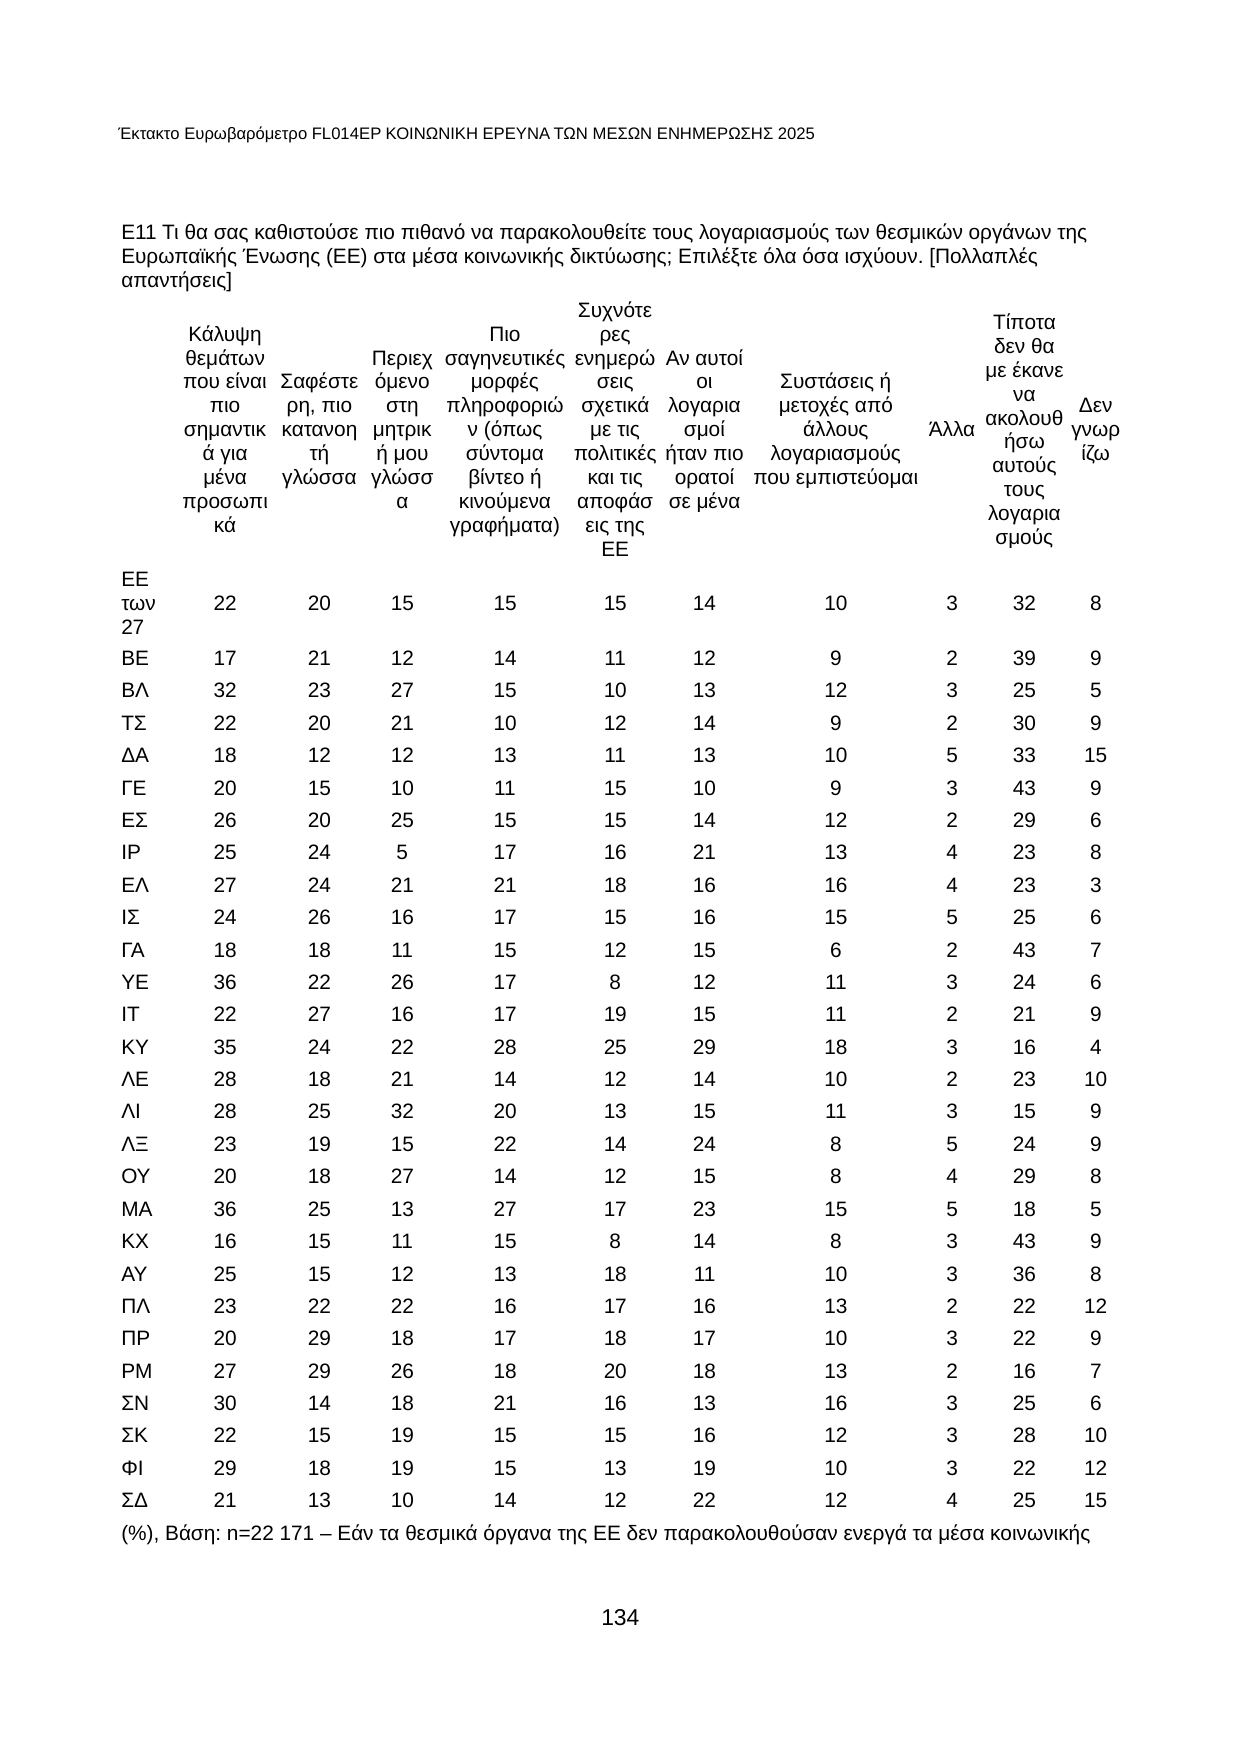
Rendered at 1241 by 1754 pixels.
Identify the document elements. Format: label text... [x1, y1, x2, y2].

table_cell 18 [570, 869, 660, 901]
table_cell 39 [980, 642, 1068, 674]
table_cell 15 [570, 901, 660, 933]
table_cell 14 [570, 1128, 660, 1160]
table_cell 3 [1068, 869, 1123, 901]
table_cell 16 [660, 901, 748, 933]
table_cell 22 [364, 1030, 440, 1063]
table_cell 5 [364, 836, 440, 868]
table_cell Άλλα [923, 295, 980, 564]
table_cell 5 [1068, 1193, 1123, 1225]
table_cell 22 [175, 1419, 274, 1452]
table_cell 15 [440, 933, 569, 966]
table_cell 3 [923, 1030, 980, 1063]
table_cell 17 [440, 1322, 569, 1354]
table_cell 20 [570, 1354, 660, 1387]
table_cell 6 [1068, 901, 1123, 933]
table_cell 17 [175, 642, 274, 674]
table_cell 12 [570, 933, 660, 966]
table_cell 3 [923, 564, 980, 642]
table_cell 18 [274, 1160, 364, 1192]
table_cell 13 [440, 1257, 569, 1289]
table_cell 25 [274, 1193, 364, 1225]
table_cell 10 [570, 674, 660, 706]
table_cell ΓΑ [118, 933, 175, 966]
table_cell 19 [364, 1419, 440, 1452]
table_cell 12 [570, 1484, 660, 1516]
table_cell 12 [748, 674, 923, 706]
table_cell 15 [440, 564, 569, 642]
table_cell 13 [748, 1354, 923, 1387]
table_cell 15 [274, 771, 364, 804]
table_cell 2 [923, 1354, 980, 1387]
table_cell 36 [175, 966, 274, 998]
table_cell 18 [175, 739, 274, 771]
table_cell 33 [980, 739, 1068, 771]
table_cell 18 [175, 933, 274, 966]
table_cell 23 [274, 674, 364, 706]
table_cell 18 [274, 1063, 364, 1095]
table_cell 10 [748, 1063, 923, 1095]
table_cell 10 [1068, 1419, 1123, 1452]
table_cell 24 [660, 1128, 748, 1160]
table_cell 18 [440, 1354, 569, 1387]
table_cell 3 [923, 1257, 980, 1289]
table_header Ε11 Τι θα σας καθιστούσε πιο πιθανό να παρακολουθείτε τους λογαριασμούς των θεσμικών οργάνων της Ευρωπαϊκής Ένωσης (ΕΕ) στα μέσα κοινωνικής δικτύωσης; Επιλέξτε όλα όσα ισχύουν. [Πολλαπλές απαντήσεις] [118, 217, 1123, 294]
table_cell 23 [660, 1193, 748, 1225]
table_cell 8 [748, 1128, 923, 1160]
table_cell 15 [274, 1257, 364, 1289]
table_cell 11 [748, 998, 923, 1030]
table_cell 13 [660, 674, 748, 706]
table_cell ΦΙ [118, 1452, 175, 1484]
table_cell 25 [980, 674, 1068, 706]
table_cell 5 [923, 1193, 980, 1225]
table_cell 11 [570, 642, 660, 674]
table_cell 17 [570, 1193, 660, 1225]
table_cell 20 [440, 1095, 569, 1128]
table_cell 9 [748, 642, 923, 674]
table_cell 21 [980, 998, 1068, 1030]
table_cell 16 [660, 1290, 748, 1322]
table_cell ΓΕ [118, 771, 175, 804]
table_cell 15 [440, 804, 569, 836]
table_cell 11 [440, 771, 569, 804]
table_cell 16 [364, 901, 440, 933]
table_cell 6 [1068, 966, 1123, 998]
table_cell 3 [923, 1387, 980, 1419]
table_cell 10 [748, 1452, 923, 1484]
table_cell 20 [274, 804, 364, 836]
table_cell 10 [1068, 1063, 1123, 1095]
table_cell 23 [980, 836, 1068, 868]
table_cell 2 [923, 933, 980, 966]
table_cell 36 [175, 1193, 274, 1225]
table_cell 14 [440, 1063, 569, 1095]
table_cell 12 [748, 1419, 923, 1452]
table_cell Αν αυτοί οι λογαριασμοί ήταν πιο ορατοί σε μένα [660, 295, 748, 564]
table_cell ΟΥ [118, 1160, 175, 1192]
table_cell 7 [1068, 1354, 1123, 1387]
table_cell 14 [274, 1387, 364, 1419]
table_cell 23 [175, 1290, 274, 1322]
table_cell 15 [748, 901, 923, 933]
table_cell Πιο σαγηνευτικές μορφές πληροφοριών (όπως σύντομα βίντεο ή κινούμενα γραφήματα) [440, 295, 569, 564]
table_cell ΑΥ [118, 1257, 175, 1289]
table_cell 16 [980, 1354, 1068, 1387]
table_cell 17 [440, 836, 569, 868]
table_cell 25 [274, 1095, 364, 1128]
table_cell 32 [175, 674, 274, 706]
table_cell 15 [440, 1452, 569, 1484]
table_cell 22 [980, 1322, 1068, 1354]
table_cell ΣΔ [118, 1484, 175, 1516]
table_cell 3 [923, 771, 980, 804]
table_cell 20 [274, 706, 364, 739]
table_cell 9 [748, 771, 923, 804]
table_cell 17 [440, 966, 569, 998]
table_cell 13 [570, 1095, 660, 1128]
table_cell 25 [570, 1030, 660, 1063]
table_cell 32 [364, 1095, 440, 1128]
table_cell 15 [1068, 1484, 1123, 1516]
table_cell 28 [175, 1095, 274, 1128]
table_cell 10 [748, 564, 923, 642]
table_cell 19 [274, 1128, 364, 1160]
table_cell 16 [748, 869, 923, 901]
table_cell 21 [274, 642, 364, 674]
table_cell 21 [175, 1484, 274, 1516]
table_cell 19 [364, 1452, 440, 1484]
table_cell 28 [175, 1063, 274, 1095]
table_cell 25 [175, 1257, 274, 1289]
table_cell 15 [440, 1419, 569, 1452]
table_cell 15 [660, 1160, 748, 1192]
table_cell Τίποτα δεν θα με έκανε να ακολουθήσω αυτούς τους λογαριασμούς [980, 295, 1068, 564]
table_cell 10 [748, 1322, 923, 1354]
table_cell 9 [1068, 1322, 1123, 1354]
table_cell 9 [1068, 1128, 1123, 1160]
table_cell 13 [364, 1193, 440, 1225]
table_cell 4 [923, 1160, 980, 1192]
table_cell 11 [748, 1095, 923, 1128]
table_cell 15 [660, 933, 748, 966]
table_cell 23 [980, 1063, 1068, 1095]
table_cell 2 [923, 1063, 980, 1095]
table_cell 15 [570, 771, 660, 804]
table_cell 17 [440, 901, 569, 933]
table_cell ΙΡ [118, 836, 175, 868]
table_cell 2 [923, 804, 980, 836]
table_cell 23 [175, 1128, 274, 1160]
table_cell 18 [364, 1322, 440, 1354]
table_cell 25 [980, 1387, 1068, 1419]
table_cell 27 [274, 998, 364, 1030]
table_cell 27 [364, 674, 440, 706]
table_cell 15 [364, 564, 440, 642]
table_cell 22 [980, 1290, 1068, 1322]
table_cell 4 [923, 1484, 980, 1516]
table_cell 21 [364, 1063, 440, 1095]
table_cell 15 [570, 804, 660, 836]
table_cell 24 [274, 869, 364, 901]
table_cell 29 [274, 1354, 364, 1387]
table_cell 10 [364, 771, 440, 804]
table_cell 22 [980, 1452, 1068, 1484]
table_cell ΜΑ [118, 1193, 175, 1225]
table_cell 29 [980, 804, 1068, 836]
table_cell 16 [748, 1387, 923, 1419]
table_cell ΛΞ [118, 1128, 175, 1160]
table_cell 15 [440, 674, 569, 706]
table_cell Κάλυψη θεμάτων που είναι πιο σημαντικά για μένα προσωπικά [175, 295, 274, 564]
table_cell 14 [440, 1484, 569, 1516]
table_cell 16 [660, 869, 748, 901]
table_cell 16 [660, 1419, 748, 1452]
table_cell 11 [364, 933, 440, 966]
table_cell 15 [440, 1225, 569, 1257]
table_cell 17 [440, 998, 569, 1030]
table_cell [118, 295, 175, 564]
table_cell 29 [274, 1322, 364, 1354]
table_cell 13 [660, 739, 748, 771]
table_cell 14 [660, 804, 748, 836]
table_cell 16 [570, 836, 660, 868]
table_cell 16 [440, 1290, 569, 1322]
table_cell 13 [440, 739, 569, 771]
table_cell 13 [660, 1387, 748, 1419]
table_cell 3 [923, 966, 980, 998]
table_cell ΤΣ [118, 706, 175, 739]
table_cell 21 [440, 1387, 569, 1419]
table_cell 18 [364, 1387, 440, 1419]
table_cell 22 [175, 564, 274, 642]
table_cell 12 [1068, 1290, 1123, 1322]
table_cell 20 [175, 1322, 274, 1354]
table_cell 24 [175, 901, 274, 933]
table_cell 5 [923, 901, 980, 933]
table_cell 28 [980, 1419, 1068, 1452]
table_cell 11 [364, 1225, 440, 1257]
table_cell 10 [440, 706, 569, 739]
table_cell 3 [923, 1419, 980, 1452]
table_cell ΛΕ [118, 1063, 175, 1095]
table_cell 3 [923, 1225, 980, 1257]
table_cell 12 [570, 1160, 660, 1192]
table_cell 5 [1068, 674, 1123, 706]
table_cell 16 [980, 1030, 1068, 1063]
table_cell Συχνότερες ενημερώσεις σχετικά με τις πολιτικές και τις αποφάσεις της ΕΕ [570, 295, 660, 564]
table_cell 2 [923, 706, 980, 739]
table_cell 12 [364, 739, 440, 771]
table_cell 22 [175, 706, 274, 739]
table_cell 8 [570, 1225, 660, 1257]
table_cell 9 [1068, 998, 1123, 1030]
table_cell 15 [274, 1419, 364, 1452]
table_cell 4 [1068, 1030, 1123, 1063]
table_cell 13 [748, 1290, 923, 1322]
table_cell 11 [660, 1257, 748, 1289]
table_cell ΛΙ [118, 1095, 175, 1128]
table_cell 9 [1068, 771, 1123, 804]
table_cell 12 [1068, 1452, 1123, 1484]
table_cell 15 [570, 564, 660, 642]
table_cell 8 [570, 966, 660, 998]
table_cell 14 [660, 706, 748, 739]
table_cell 25 [175, 836, 274, 868]
table_cell 18 [980, 1193, 1068, 1225]
table_cell ΕΛ [118, 869, 175, 901]
table_cell 6 [1068, 804, 1123, 836]
table_cell 15 [364, 1128, 440, 1160]
table_cell 14 [440, 1160, 569, 1192]
table_cell 27 [440, 1193, 569, 1225]
table_cell 3 [923, 1452, 980, 1484]
table_cell 12 [364, 642, 440, 674]
table_cell 35 [175, 1030, 274, 1063]
table_cell ΠΡ [118, 1322, 175, 1354]
table_cell 13 [748, 836, 923, 868]
table_cell 21 [660, 836, 748, 868]
table_cell 26 [364, 1354, 440, 1387]
table_cell ΙΤ [118, 998, 175, 1030]
table_cell 9 [1068, 706, 1123, 739]
table_cell 30 [175, 1387, 274, 1419]
table_cell 16 [570, 1387, 660, 1419]
table_cell 14 [440, 642, 569, 674]
table_cell 14 [660, 1063, 748, 1095]
table_cell 43 [980, 771, 1068, 804]
table_cell ΒΛ [118, 674, 175, 706]
table_cell 32 [980, 564, 1068, 642]
table_cell 25 [980, 901, 1068, 933]
table_cell 15 [570, 1419, 660, 1452]
table_cell 19 [660, 1452, 748, 1484]
table_cell 10 [748, 739, 923, 771]
table_cell ΚΥ [118, 1030, 175, 1063]
table_cell 22 [175, 998, 274, 1030]
table_cell 21 [364, 869, 440, 901]
table_cell 3 [923, 1322, 980, 1354]
table_cell 12 [570, 1063, 660, 1095]
table_cell 12 [660, 642, 748, 674]
table_cell 36 [980, 1257, 1068, 1289]
table_cell 9 [748, 706, 923, 739]
table_cell 6 [748, 933, 923, 966]
table_cell 21 [440, 869, 569, 901]
table_cell 18 [748, 1030, 923, 1063]
table_cell 16 [364, 998, 440, 1030]
table_cell 21 [364, 706, 440, 739]
table_cell 5 [923, 739, 980, 771]
table_cell 22 [274, 1290, 364, 1322]
table_cell 11 [570, 739, 660, 771]
table_cell 2 [923, 1290, 980, 1322]
table_cell 26 [274, 901, 364, 933]
table_cell Περιεχόμενο στη μητρική μου γλώσσα [364, 295, 440, 564]
table_cell 8 [1068, 1160, 1123, 1192]
table_cell 8 [748, 1160, 923, 1192]
table_cell 30 [980, 706, 1068, 739]
table_cell 12 [748, 1484, 923, 1516]
table_cell 8 [1068, 836, 1123, 868]
table_cell ΣΚ [118, 1419, 175, 1452]
table_cell 15 [748, 1193, 923, 1225]
table_cell ΚΧ [118, 1225, 175, 1257]
table_cell 9 [1068, 642, 1123, 674]
table_cell 20 [175, 771, 274, 804]
table_cell 12 [570, 706, 660, 739]
table_cell 3 [923, 1095, 980, 1128]
table_cell 8 [1068, 564, 1123, 642]
table_cell 15 [660, 1095, 748, 1128]
table_cell 29 [980, 1160, 1068, 1192]
table_cell 18 [660, 1354, 748, 1387]
table_cell 15 [274, 1225, 364, 1257]
table_cell 43 [980, 1225, 1068, 1257]
table_cell 27 [364, 1160, 440, 1192]
table_cell 7 [1068, 933, 1123, 966]
table_cell ΡΜ [118, 1354, 175, 1387]
table_cell 22 [364, 1290, 440, 1322]
table_cell 22 [440, 1128, 569, 1160]
table_cell 12 [364, 1257, 440, 1289]
table_cell ΙΣ [118, 901, 175, 933]
table_cell 22 [274, 966, 364, 998]
table_cell ΒΕ [118, 642, 175, 674]
table_cell 27 [175, 869, 274, 901]
table_cell 26 [364, 966, 440, 998]
table_cell 3 [923, 674, 980, 706]
table_cell ΕΕ των 27 [118, 564, 175, 642]
table_cell 19 [570, 998, 660, 1030]
table_cell 24 [274, 836, 364, 868]
table_cell 18 [570, 1257, 660, 1289]
table_cell ΠΛ [118, 1290, 175, 1322]
table_cell Σαφέστερη, πιο κατανοητή γλώσσα [274, 295, 364, 564]
table_cell 28 [440, 1030, 569, 1063]
table_cell 10 [748, 1257, 923, 1289]
table_cell 12 [748, 804, 923, 836]
table_cell 8 [748, 1225, 923, 1257]
table_cell 6 [1068, 1387, 1123, 1419]
table_cell 8 [1068, 1257, 1123, 1289]
table_cell 11 [748, 966, 923, 998]
table_cell 24 [980, 1128, 1068, 1160]
table_cell ΕΣ [118, 804, 175, 836]
table_cell 13 [570, 1452, 660, 1484]
table_cell 25 [980, 1484, 1068, 1516]
table_cell 18 [274, 933, 364, 966]
table_cell 4 [923, 836, 980, 868]
table_cell 2 [923, 642, 980, 674]
table_cell 29 [660, 1030, 748, 1063]
table_cell ΣΝ [118, 1387, 175, 1419]
table_cell 15 [660, 998, 748, 1030]
table_cell 18 [570, 1322, 660, 1354]
table_cell 27 [175, 1354, 274, 1387]
table_cell 13 [274, 1484, 364, 1516]
table_cell 22 [660, 1484, 748, 1516]
table_cell 23 [980, 869, 1068, 901]
table_cell 12 [274, 739, 364, 771]
table_cell Δεν γνωρίζω [1068, 295, 1123, 564]
table_cell ΥΕ [118, 966, 175, 998]
table_cell Συστάσεις ή μετοχές από άλλους λογαριασμούς που εμπιστεύομαι [748, 295, 923, 564]
table_cell 20 [274, 564, 364, 642]
table_cell 9 [1068, 1095, 1123, 1128]
table_cell 10 [660, 771, 748, 804]
table_cell 17 [570, 1290, 660, 1322]
table_cell 25 [364, 804, 440, 836]
table_cell 16 [175, 1225, 274, 1257]
table_cell 4 [923, 869, 980, 901]
table_cell 26 [175, 804, 274, 836]
table_cell 17 [660, 1322, 748, 1354]
table_cell 14 [660, 1225, 748, 1257]
table_cell 15 [1068, 739, 1123, 771]
table_cell 20 [175, 1160, 274, 1192]
table_cell 29 [175, 1452, 274, 1484]
table_cell 12 [660, 966, 748, 998]
table_cell 43 [980, 933, 1068, 966]
table_cell 14 [660, 564, 748, 642]
table_cell 5 [923, 1128, 980, 1160]
table_cell 18 [274, 1452, 364, 1484]
table_cell 24 [274, 1030, 364, 1063]
table_cell 15 [980, 1095, 1068, 1128]
table_cell 24 [980, 966, 1068, 998]
table_cell 9 [1068, 1225, 1123, 1257]
table_cell ΔΑ [118, 739, 175, 771]
table_cell 10 [364, 1484, 440, 1516]
table_cell 2 [923, 998, 980, 1030]
table_cell (%), Βάση: n=22 171 – Εάν τα θεσμικά όργανα της ΕΕ δεν παρακολουθούσαν ενεργά τα μέσα κοινωνικής [118, 1516, 1123, 1549]
